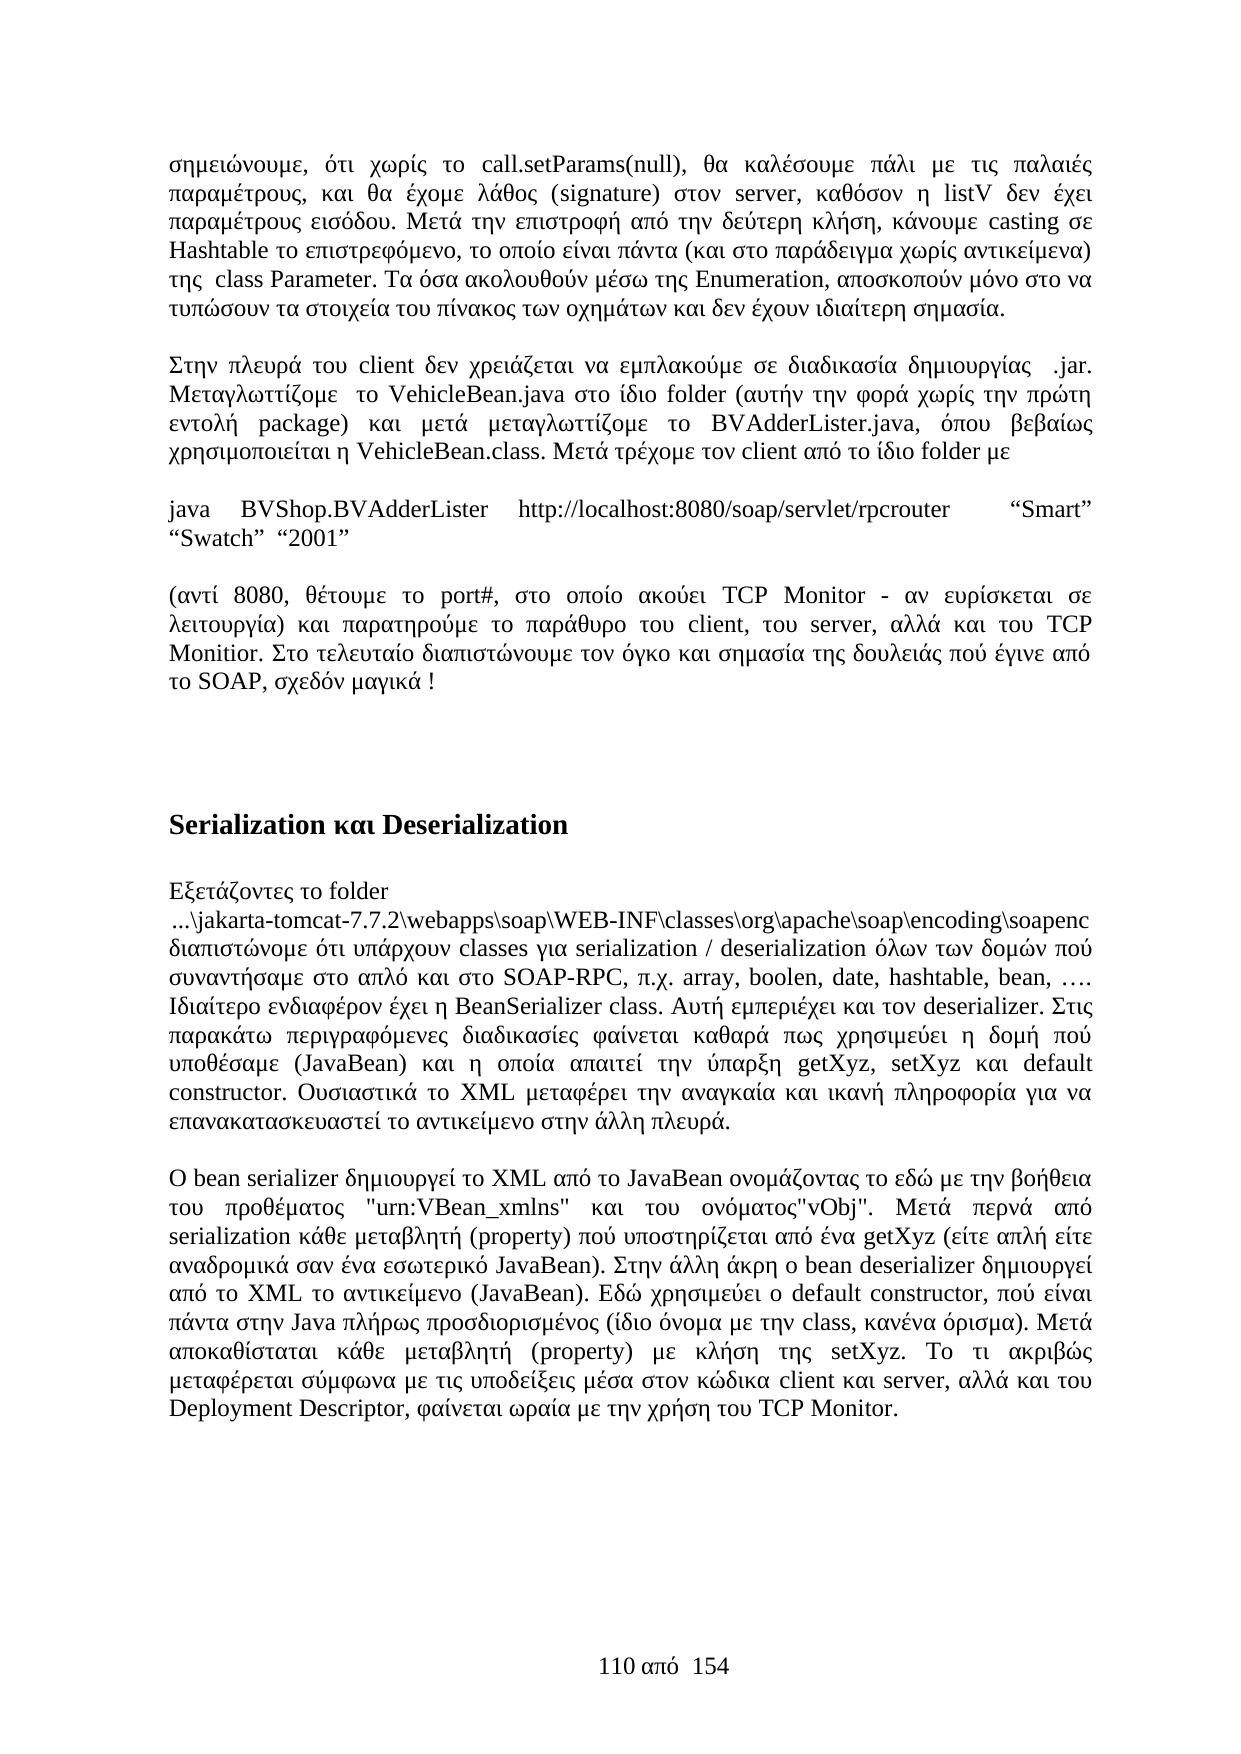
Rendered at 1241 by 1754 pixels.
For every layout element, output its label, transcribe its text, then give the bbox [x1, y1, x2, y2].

text ...\jakarta-tomcat-7.7.2\webapps\soap\WEB-INF\classes\org\apache\soap\encoding\soapenc [169, 905, 1092, 933]
text java BVShop.BVAdderLister http://localhost:8080/soap/servlet/rpcrouter “Smart” “Swatch” “2001” [169, 494, 1092, 551]
text (αντί 8080, θέτουμε το port#, στο οποίο ακούει TCP Monitor - αν ευρίσκεται σε λειτουργία) και παρατηρούμε το παράθυρο του client, του server, αλλά και του TCP Monitior. Στο τελευταίο διαπιστώνουμε τον όγκο και σημασία της δουλειάς πού έγινε από το SOAP, σχεδόν μαγικά ! [169, 580, 1092, 695]
text Ο bean serializer δημιουργεί το XML από το JavaBean ονομάζοντας το εδώ με την βοήθεια του προθέματος "urn:VBean_xmlns" και του ονόματος"vObj". Μετά περνά από serialization κάθε μεταβλητή (property) πού υποστηρίζεται από ένα getXyz (είτε απλή είτε αναδρομικά σαν ένα εσωτερικό JavaBean). Στην άλλη άκρη ο bean deserializer δημιουργεί από το XML το αντικείμενο (JavaBean). Εδώ χρησιμεύει ο default constructor, πού είναι πάντα στην Java πλήρως προσδιορισμένος (ίδιο όνομα με την class, κανένα όρισμα). Μετά αποκαθίσταται κάθε μεταβλητή (property) με κλήση της setXyz. Το τι ακριβώς μεταφέρεται σύμφωνα με τις υποδείξεις μέσα στον κώδικα client και server, αλλά και του Deployment Descriptor, φαίνεται ωραία με την χρήση του TCP Monitor. [169, 1163, 1092, 1422]
text διαπιστώνομε ότι υπάρχουν classes για serialization / deserialization όλων των δομών πού συναντήσαμε στο απλό και στο SOAP-RPC, π.χ. array, boolen, date, hashtable, bean, …. Ιδιαίτερο ενδιαφέρον έχει η BeanSerializer class. Αυτή εμπεριέχει και τον deserializer. Στις παρακάτω περιγραφόμενες διαδικασίες φαίνεται καθαρά πως χρησιμεύει η δομή πού υποθέσαμε (JavaBean) και η οποία απαιτεί την ύπαρξη getXyz, setXyz και default constructor. Ουσιαστικά το XML μεταφέρει την αναγκαία και ικανή πληροφορία για να επανακατασκευαστεί το αντικείμενο στην άλλη πλευρά. [169, 933, 1092, 1135]
text Εξετάζοντες το folder [169, 876, 1092, 905]
subtitle Serialization και Deserialization [169, 807, 1092, 841]
text Στην πλευρά του client δεν χρειάζεται να εμπλακούμε σε διαδικασία δημιουργίας .jar. Μεταγλωττίζομε το VehicleBean.java στο ίδιο folder (αυτήν την φορά χωρίς την πρώτη εντολή package) και μετά μεταγλωττίζομε το BVAdderLister.java, όπου βεβαίως χρησιμοποιείται η VehicleBean.class. Μετά τρέχομε τον client από το ίδιο folder με [169, 350, 1092, 465]
text σημειώνουμε, ότι χωρίς το call.setParams(null), θα καλέσουμε πάλι με τις παλαιές παραμέτρους, και θα έχομε λάθος (signature) στον server, καθόσον η listV δεν έχει παραμέτρους εισόδου. Μετά την επιστροφή από την δεύτερη κλήση, κάνουμε casting σε Hashtable το επιστρεφόμενο, το οποίο είναι πάντα (και στο παράδειγμα χωρίς αντικείμενα) της class Parameter. Τα όσα ακολουθούν μέσω της Enumeration, αποσκοπούν μόνο στο να τυπώσουν τα στοιχεία του πίνακος των οχημάτων και δεν έχουν ιδιαίτερη σημασία. [169, 149, 1092, 321]
